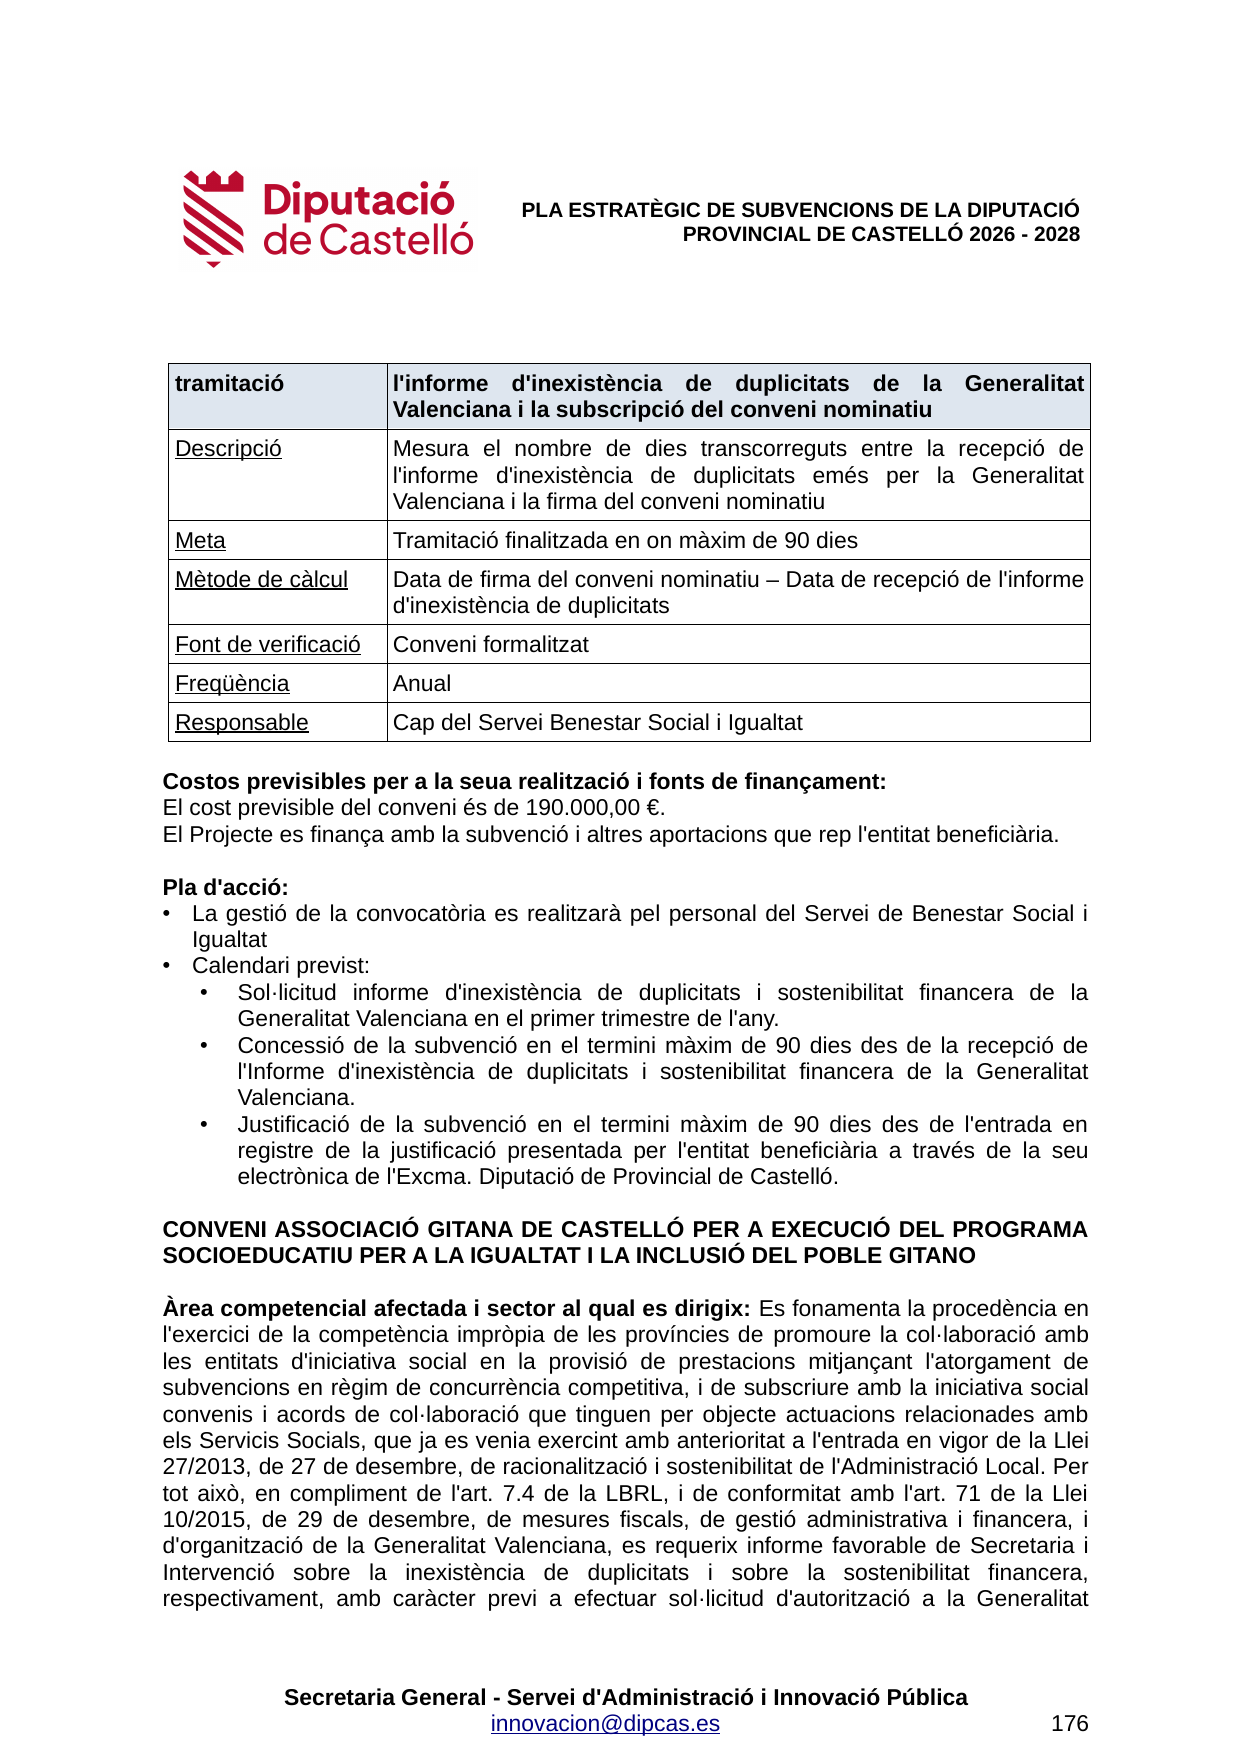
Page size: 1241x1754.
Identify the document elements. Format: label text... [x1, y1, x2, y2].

text El cost previsible del conveni és de 190.000,00 €. [162, 794, 1089, 821]
list Concessió de la subvenció en el termini màxim de 90 dies des de la recepció de l'Informe d'inexistència de duplicitats i sostenibilitat financera de la Generalitat Valenciana. [200, 1032, 1089, 1111]
table_cell Anual [388, 664, 1090, 702]
text El Projecte es finança amb la subvenció i altres aportacions que rep l'entitat beneficiària. [162, 821, 1089, 847]
table_cell Mesura el nombre de dies transcorreguts entre la recepció de l'informe d'inexistència de duplicitats emés per la Generalitat Valenciana i la firma del conveni nominatiu [388, 430, 1090, 520]
text Àrea competencial afectada i sector al qual es dirigix: Es fonamenta la procedència en l'exercici de la competència impròpia de les províncies de promoure la col·laboració amb les entitats d'iniciativa social en la provisió de prestacions mitjançant l'atorgament de subvencions en règim de concurrència competitiva, i de subscriure amb la iniciativa social convenis i acords de col·laboració que tinguen per objecte actuacions relacionades amb els Servicis Socials, que ja es venia exercint amb anterioritat a l'entrada en vigor de la Llei 27/2013, de 27 de desembre, de racionalització i sostenibilitat de l'Administració Local. Per tot això, en compliment de l'art. 7.4 de la LBRL, i de conformitat amb l'art. 71 de la Llei 10/2015, de 29 de desembre, de mesures fiscals, de gestió administrativa i financera, i d'organització de la Generalitat Valenciana, es requerix informe favorable de Secretaria i Intervenció sobre la inexistència de duplicitats i sobre la sostenibilitat financera, respectivament, amb caràcter previ a efectuar sol·licitud d'autorització a la Generalitat [162, 1295, 1089, 1611]
picture [178, 167, 478, 272]
table_header l'informe d'inexistència de duplicitats de la Generalitat Valenciana i la subscripció del conveni nominatiu [388, 364, 1090, 428]
table_cell Conveni formalitzat [388, 625, 1090, 663]
table_cell Font de verificació [169, 625, 387, 663]
table_cell Descripció [169, 430, 387, 520]
list Justificació de la subvenció en el termini màxim de 90 dies des de l'entrada en registre de la justificació presentada per l'entitat beneficiària a través de la seu electrònica de l'Excma. Diputació de Provincial de Castelló. [200, 1111, 1089, 1190]
table_cell Tramitació finalitzada en on màxim de 90 dies [388, 521, 1090, 559]
table_cell Data de firma del conveni nominatiu – Data de recepció de l'informe d'inexistència de duplicitats [388, 560, 1090, 624]
table_cell Freqüència [169, 664, 387, 702]
table_cell Cap del Servei Benestar Social i Igualtat [388, 703, 1090, 741]
table_cell Meta [169, 521, 387, 559]
table_header tramitació [169, 364, 387, 428]
text Costos previsibles per a la seua realització i fonts de finançament: [162, 768, 1089, 794]
text Pla d'acció: [162, 873, 1089, 900]
table_cell Responsable [169, 703, 387, 741]
text CONVENI ASSOCIACIÓ GITANA DE CASTELLÓ PER A EXECUCIÓ DEL PROGRAMA SOCIOEDUCATIU PER A LA IGUALTAT I LA INCLUSIÓ DEL POBLE GITANO [162, 1216, 1089, 1269]
list La gestió de la convocatòria es realitzarà pel personal del Servei de Benestar Social i Igualtat [162, 900, 1089, 952]
table_cell Mètode de càlcul [169, 560, 387, 624]
list Calendari previst: [162, 952, 1089, 979]
list Sol·licitud informe d'inexistència de duplicitats i sostenibilitat financera de la Generalitat Valenciana en el primer trimestre de l'any. [200, 979, 1089, 1032]
